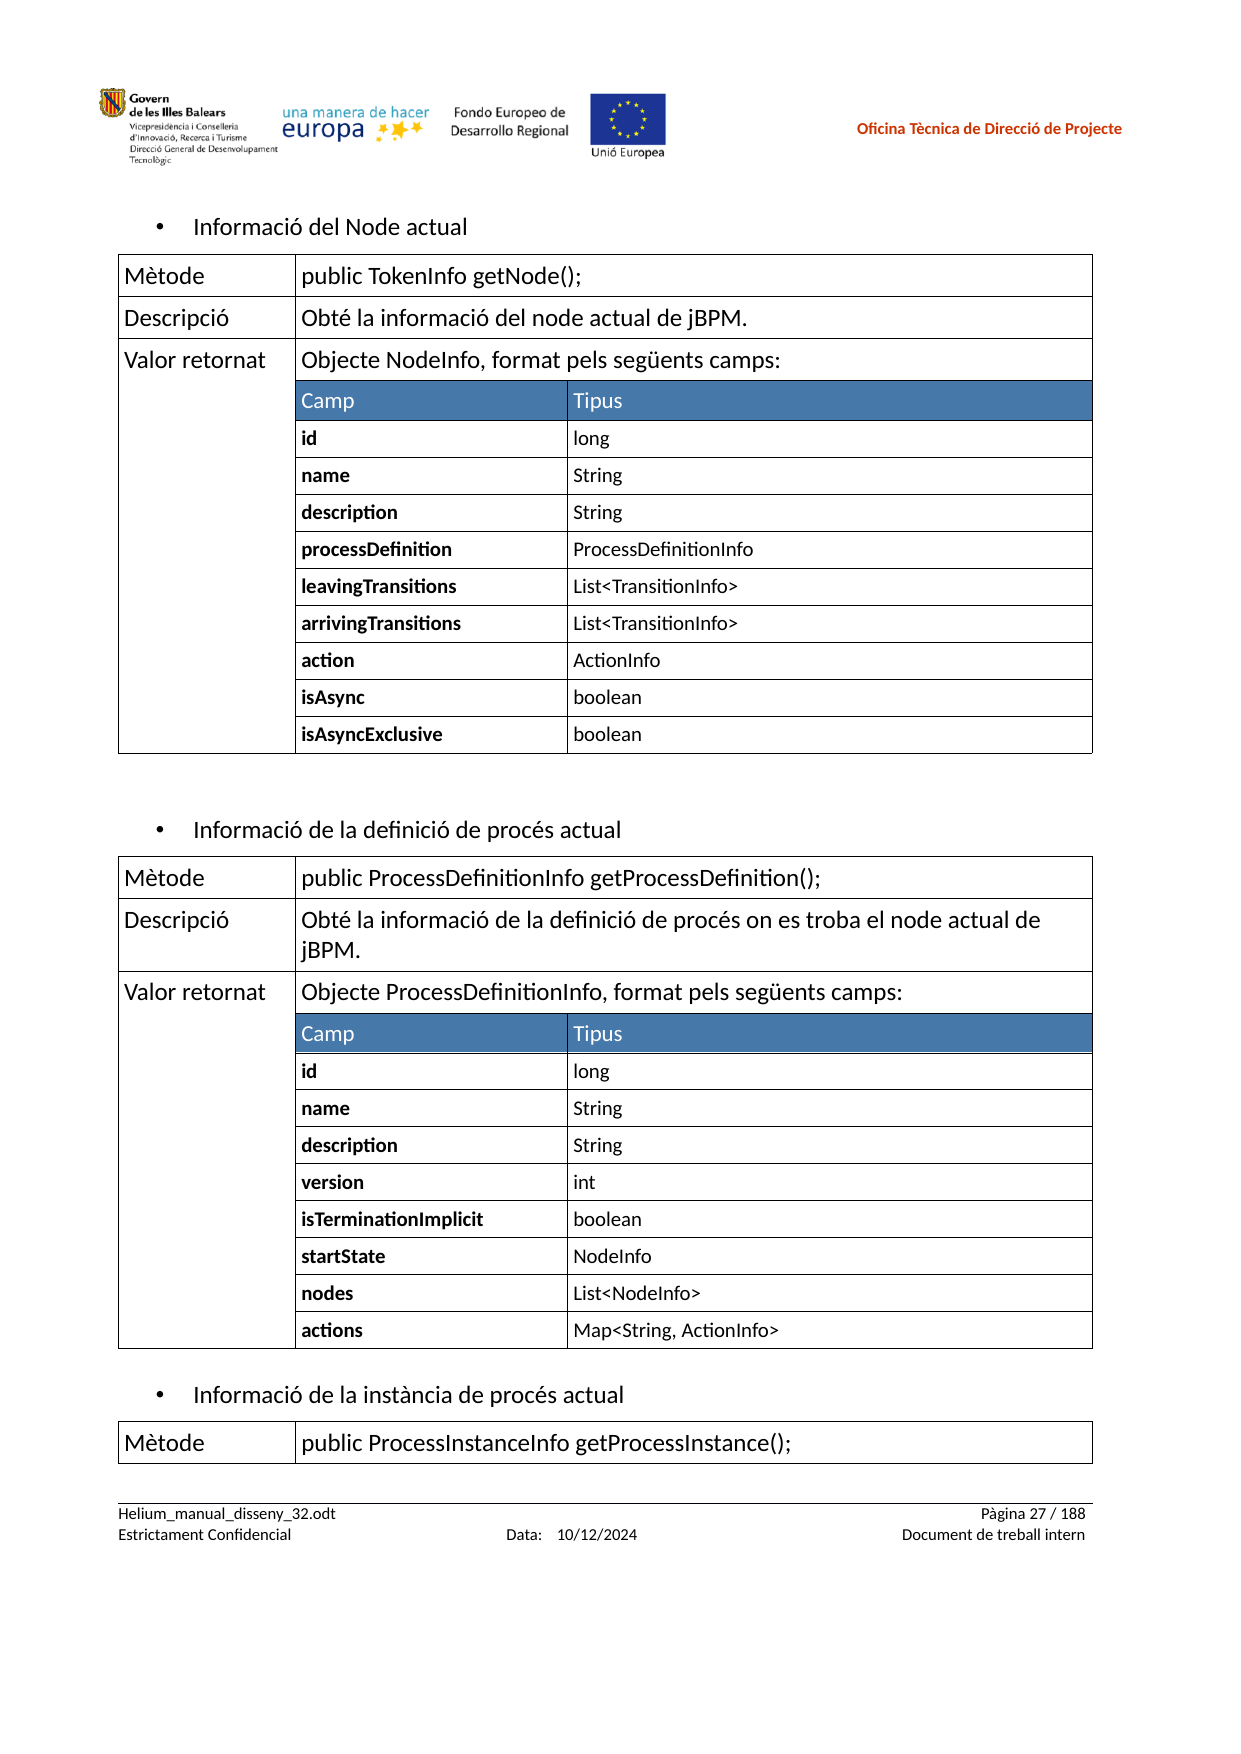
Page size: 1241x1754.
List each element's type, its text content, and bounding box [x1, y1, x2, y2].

table_cell String [568, 458, 1092, 494]
table_cell long [568, 1054, 1092, 1089]
table_cell String [568, 495, 1092, 531]
table_cell NodeInfo [568, 1238, 1092, 1274]
table_cell description [296, 495, 567, 531]
table_header public TokenInfo getNode(); [296, 255, 1092, 296]
table_cell boolean [568, 717, 1092, 753]
table_cell Tipus [568, 1014, 1092, 1052]
table_header Mètode [119, 857, 295, 898]
table_cell Descripció [119, 899, 295, 971]
list Informació de la definició de procés actual [156, 814, 1122, 844]
table_cell Valor retornat [119, 339, 295, 753]
table_cell isTerminationImplicit [296, 1201, 567, 1237]
picture [99, 87, 668, 166]
table_cell int [568, 1164, 1092, 1200]
table_cell isAsyncExclusive [296, 717, 567, 753]
table_cell processDefinition [296, 532, 567, 568]
list Informació del Node actual [156, 211, 1122, 241]
table_cell Valor retornat [119, 972, 295, 1348]
table_header Mètode [119, 255, 295, 296]
table_cell Obté la informació del node actual de jBPM. [296, 297, 1092, 338]
table_cell Objecte ProcessDefinitionInfo, format pels següents camps: [296, 972, 1092, 1013]
table_cell Obté la informació de la definició de procés on es troba el node actual de jBPM. [296, 899, 1092, 971]
table_cell boolean [568, 1201, 1092, 1237]
table_cell ActionInfo [568, 643, 1092, 679]
table_cell name [296, 1090, 567, 1126]
table_cell String [568, 1090, 1092, 1126]
table_cell boolean [568, 680, 1092, 716]
table_cell Descripció [119, 297, 295, 338]
table_cell String [568, 1127, 1092, 1163]
table_header Mètode [119, 1422, 295, 1463]
table_cell name [296, 458, 567, 494]
table_cell Map<String, ActionInfo> [568, 1312, 1092, 1348]
table_cell Camp [296, 1014, 567, 1052]
table_cell ProcessDefinitionInfo [568, 532, 1092, 568]
table_header public ProcessDefinitionInfo getProcessDefinition(); [296, 857, 1092, 898]
table_header public ProcessInstanceInfo getProcessInstance(); [296, 1422, 1092, 1463]
table_cell List<TransitionInfo> [568, 569, 1092, 605]
table_cell Objecte NodeInfo, format pels següents camps: [296, 339, 1092, 380]
table_cell action [296, 643, 567, 679]
table_cell actions [296, 1312, 567, 1348]
table_cell List<NodeInfo> [568, 1275, 1092, 1311]
table_cell long [568, 421, 1092, 457]
table_cell isAsync [296, 680, 567, 716]
table_cell Tipus [568, 381, 1092, 420]
table_cell version [296, 1164, 567, 1200]
table_cell id [296, 1054, 567, 1089]
table_cell description [296, 1127, 567, 1163]
table_cell id [296, 421, 567, 457]
list Informació de la instància de procés actual [156, 1379, 1122, 1409]
table_cell Camp [296, 381, 567, 420]
table_cell arrivingTransitions [296, 606, 567, 642]
table_cell leavingTransitions [296, 569, 567, 605]
table_cell startState [296, 1238, 567, 1274]
table_cell List<TransitionInfo> [568, 606, 1092, 642]
table_cell nodes [296, 1275, 567, 1311]
